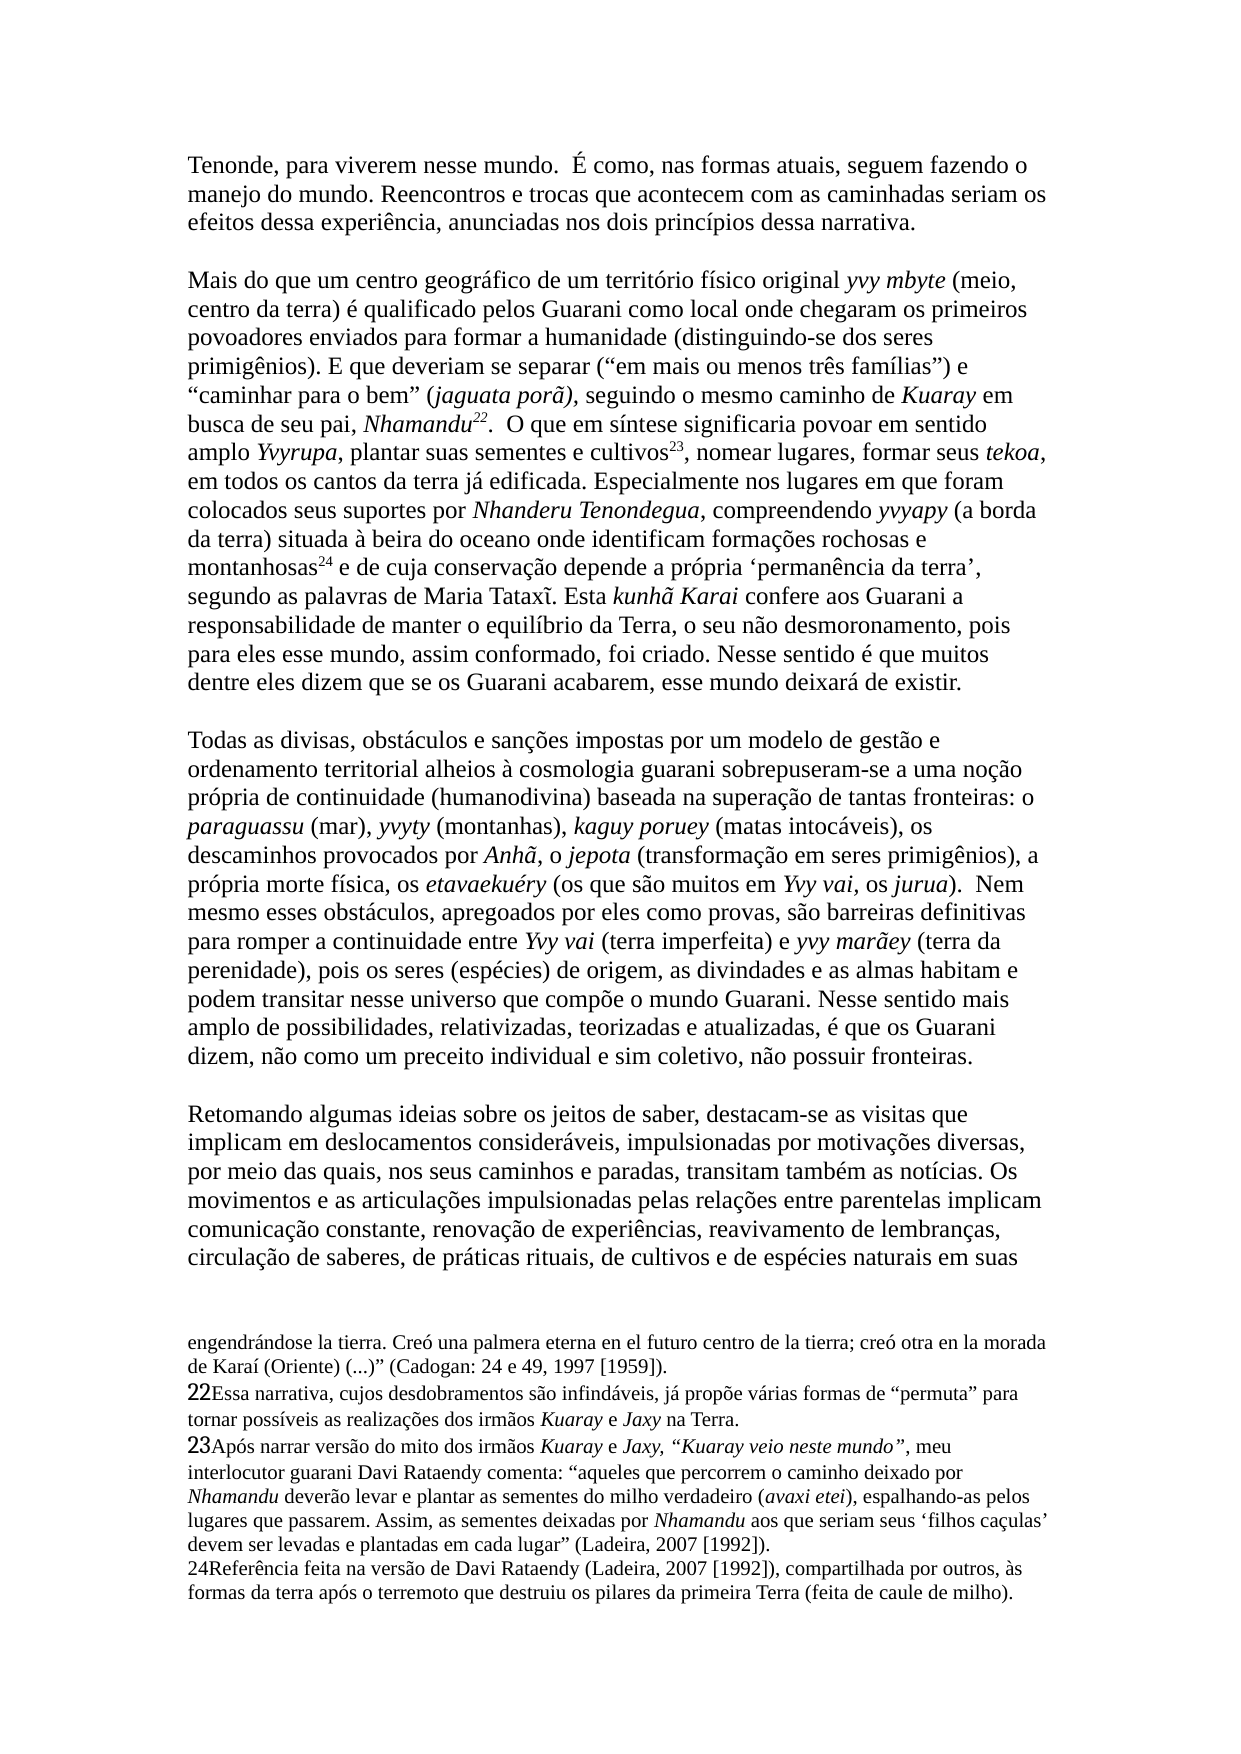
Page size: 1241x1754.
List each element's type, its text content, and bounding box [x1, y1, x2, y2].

text Tenonde, para viverem nesse mundo. É como, nas formas atuais, seguem fazendo o manejo do mundo. Reencontros e trocas que acontecem com as caminhadas seriam os efeitos dessa experiência, anunciadas nos dois princípios dessa narrativa. [187, 150, 1053, 236]
text Após narrar versão do mito dos irmãos Kuaray e Jaxy, “Kuaray veio neste mundo”, meu interlocutor guarani Davi Rataendy comenta: “aqueles que percorrem o caminho deixado por Nhamandu deverão levar e plantar as sementes do milho verdadeiro (avaxi etei), espalhando-as pelos lugares que passarem. Assim, as sementes deixadas por Nhamandu aos que seriam seus ‘filhos caçulas’ devem ser levadas e plantadas em cada lugar” (Ladeira, 2007 [1992]). [187, 1431, 1053, 1556]
text Referência feita na versão de Davi Rataendy (Ladeira, 2007 [1992]), compartilhada por outros, às formas da terra após o terremoto que destruiu os pilares da primeira Terra (feita de caule de milho). [187, 1556, 1053, 1604]
text Todas as divisas, obstáculos e sanções impostas por um modelo de gestão e ordenamento territorial alheios à cosmologia guarani sobrepuseram-se a uma noção própria de continuidade (humanodivina) baseada na superação de tantas fronteiras: o paraguassu (mar), yvyty (montanhas), kaguy poruey (matas intocáveis), os descaminhos provocados por Anhã, o jepota (transformação em seres primigênios), a própria morte física, os etavaekuéry (os que são muitos em Yvy vai, os jurua). Nem mesmo esses obstáculos, apregoados por eles como provas, são barreiras definitivas para romper a continuidade entre Yvy vai (terra imperfeita) e yvy marãey (terra da perenidade), pois os seres (espécies) de origem, as divindades e as almas habitam e podem transitar nesse universo que compõe o mundo Guarani. Nesse sentido mais amplo de possibilidades, relativizadas, teorizadas e atualizadas, é que os Guarani dizem, não como um preceito individual e sim coletivo, não possuir fronteiras. [187, 725, 1053, 1070]
text Mais do que um centro geográfico de um território físico original yvy mbyte (meio, centro da terra) é qualificado pelos Guarani como local onde chegaram os primeiros povoadores enviados para formar a humanidade (distinguindo-se dos seres primigênios). E que deveriam se separar (“em mais ou menos três famílias”) e “caminhar para o bem” (jaguata porã), seguindo o mesmo caminho de Kuaray em busca de seu pai, Nhamandu. O que em síntese significaria povoar em sentido amplo Yvyrupa, plantar suas sementes e cultivos, nomear lugares, formar seus tekoa, em todos os cantos da terra já edificada. Especialmente nos lugares em que foram colocados seus suportes por Nhanderu Tenondegua, compreendendo yvyapy (a borda da terra) situada à beira do oceano onde identificam formações rochosas e montanhosas e de cuja conservação depende a própria ‘permanência da terra’, segundo as palavras de Maria Tataxῖ. Esta kunhã Karai confere aos Guarani a responsabilidade de manter o equilíbrio da Terra, o seu não desmoronamento, pois para eles esse mundo, assim conformado, foi criado. Nesse sentido é que muitos dentre eles dizem que se os Guarani acabarem, esse mundo deixará de existir. [187, 265, 1053, 696]
text Essa narrativa, cujos desdobramentos são infindáveis, já propõe várias formas de “permuta” para tornar possíveis as realizações dos irmãos Kuaray e Jaxy na Terra. [187, 1378, 1053, 1431]
text engendrándose la tierra. Creó una palmera eterna en el futuro centro de la tierra; creó otra en la morada de Karaí (Oriente) (...)” (Cadogan: 24 e 49, 1997 [1959]). [187, 1330, 1053, 1378]
text Retomando algumas ideias sobre os jeitos de saber, destacam-se as visitas que implicam em deslocamentos consideráveis, impulsionadas por motivações diversas, por meio das quais, nos seus caminhos e paradas, transitam também as notícias. Os movimentos e as articulações impulsionadas pelas relações entre parentelas implicam comunicação constante, renovação de experiências, reavivamento de lembranças, circulação de saberes, de práticas rituais, de cultivos e de espécies naturais em suas [187, 1099, 1053, 1271]
